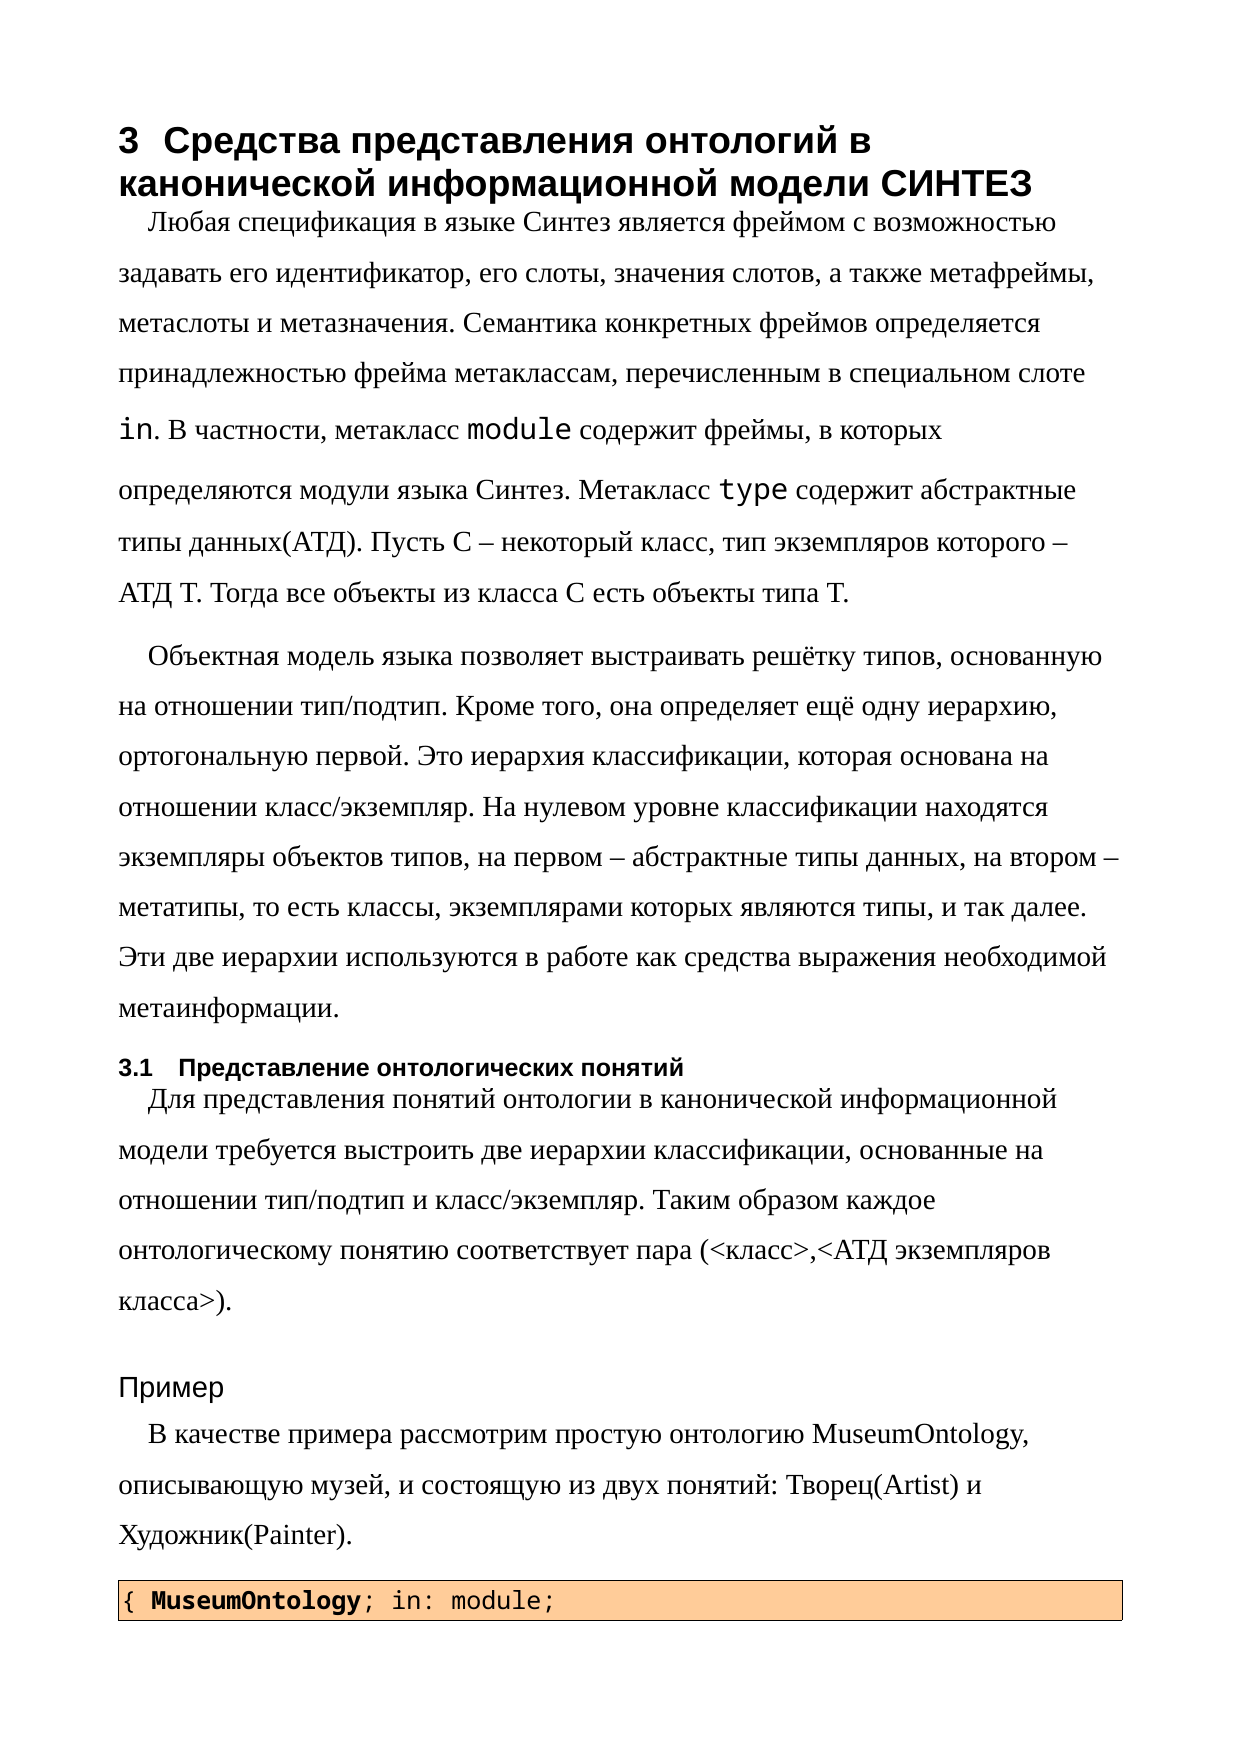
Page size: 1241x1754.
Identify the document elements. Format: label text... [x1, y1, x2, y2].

subtitle Представление онтологических понятий [118, 1053, 1122, 1081]
title Пример [118, 1371, 1122, 1404]
text Любая спецификация в языке Синтез является фреймом с возможностью задавать его идентификатор, его слоты, значения слотов, а также метафреймы, метаслоты и метазначения. Семантика конкретных фреймов определяется принадлежностью фрейма метаклассам, перечисленным в специальном слоте in. В частности, метакласс module содержит фреймы, в которых определяются модули языка Синтез. Метакласс type содержит абстрактные типы данных(АТД). Пусть C – некоторый класс, тип экземпляров которого – АТД T. Тогда все объекты из класса C есть объекты типа T. [118, 204, 1122, 608]
text { MuseumOntology; in: module; [119, 1581, 1122, 1620]
text Для представления понятий онтологии в канонической информационной модели требуется выстроить две иерархии классификации, основанные на отношении тип/подтип и класс/экземпляр. Таким образом каждое онтологическому понятию соответствует пара (<класс>,<АТД экземпляров класса>). [118, 1081, 1122, 1316]
text В качестве примера рассмотрим простую онтологию MuseumOntology, описывающую музей, и состоящую из двух понятий: Творец(Artist) и Художник(Painter). [118, 1417, 1122, 1551]
subtitle Средства представления онтологий в канонической информационной модели СИНТЕЗ [118, 118, 1122, 204]
text Объектная модель языка позволяет выстраивать решётку типов, основанную на отношении тип/подтип. Кроме того, она определяет ещё одну иерархию, ортогональную первой. Это иерархия классификации, которая основана на отношении класс/экземпляр. На нулевом уровне классификации находятся экземпляры объектов типов, на первом – абстрактные типы данных, на втором – метатипы, то есть классы, экземплярами которых являются типы, и так далее. Эти две иерархии используются в работе как средства выражения необходимой метаинформации. [118, 638, 1122, 1023]
